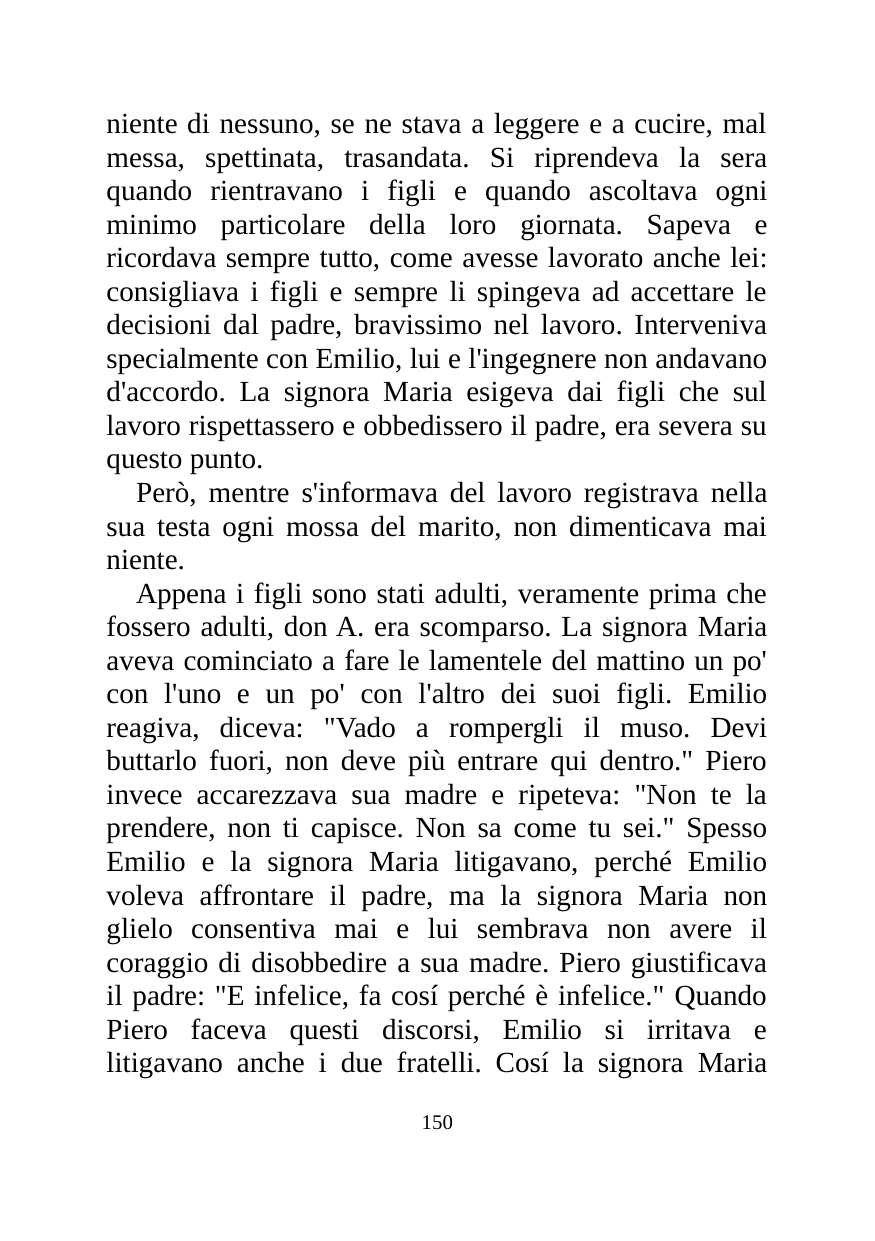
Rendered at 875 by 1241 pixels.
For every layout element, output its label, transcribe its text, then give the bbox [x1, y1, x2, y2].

text niente di nessuno, se ne stava a leggere e a cucire, mal messa, spettinata, trasandata. Si riprendeva la sera quando rientravano i figli e quando ascoltava ogni minimo particolare della loro giornata. Sapeva e ricordava sempre tutto, come avesse lavorato anche lei: consigliava i figli e sempre li spingeva ad accettare le decisioni dal padre, bravissimo nel lavoro. Interveniva specialmente con Emilio, lui e l'ingegnere non andavano d'accordo. La signora Maria esigeva dai figli che sul lavoro rispettassero e obbedissero il padre, era severa su questo punto. [106, 106, 768, 475]
text Appena i figli sono stati adulti, veramente prima che fossero adulti, don A. era scomparso. La signora Maria aveva cominciato a fare le lamentele del mattino un po' con l'uno e un po' con l'altro dei suoi figli. Emilio reagiva, diceva: "Vado a rompergli il muso. Devi buttarlo fuori, non deve più entrare qui dentro." Piero invece accarezzava sua madre e ripeteva: "Non te la prendere, non ti capisce. Non sa come tu sei." Spesso Emilio e la signora Maria litigavano, perché Emilio voleva affrontare il padre, ma la signora Maria non glielo consentiva mai e lui sembrava non avere il coraggio di disobbedire a sua madre. Piero giustificava il padre: "E infelice, fa cosí perché è infelice." Quando Piero faceva questi discorsi, Emilio si irritava e litigavano anche i due fratelli. Cosí la signora Maria [106, 576, 768, 1079]
text Però, mentre s'informava del lavoro registrava nella sua testa ogni mossa del marito, non dimenticava mai niente. [106, 475, 768, 576]
